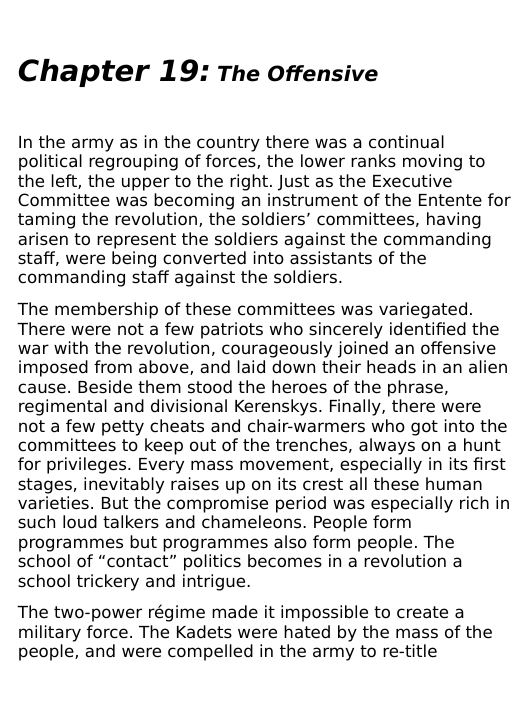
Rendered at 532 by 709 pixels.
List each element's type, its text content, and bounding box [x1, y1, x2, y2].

subtitle Chapter 19: The Offensive [18, 54, 514, 88]
text The two-power régime made it impossible to create a military force. The Kadets were hated by the mass of the people, and were compelled in the army to re-title [18, 603, 514, 662]
text In the army as in the country there was a continual political regrouping of forces, the lower ranks moving to the left, the upper to the right. Just as the Executive Committee was becoming an instrument of the Entente for taming the revolution, the soldiers’ committees, having arisen to represent the soldiers against the commanding staff, were being converted into assistants of the commanding staff against the soldiers. [18, 133, 514, 288]
text The membership of these committees was variegated. There were not a few patriots who sincerely identified the war with the revolution, courageously joined an offensive imposed from above, and laid down their heads in an alien cause. Beside them stood the heroes of the phrase, regimental and divisional Kerenskys. Finally, there were not a few petty cheats and chair-warmers who got into the committees to keep out of the trenches, always on a hunt for privileges. Every mass movement, especially in its first stages, inevitably raises up on its crest all these human varieties. But the compromise period was especially rich in such loud talkers and chameleons. People form programmes but programmes also form people. The school of “contact” politics becomes in a revolution a school trickery and intrigue. [18, 300, 514, 591]
